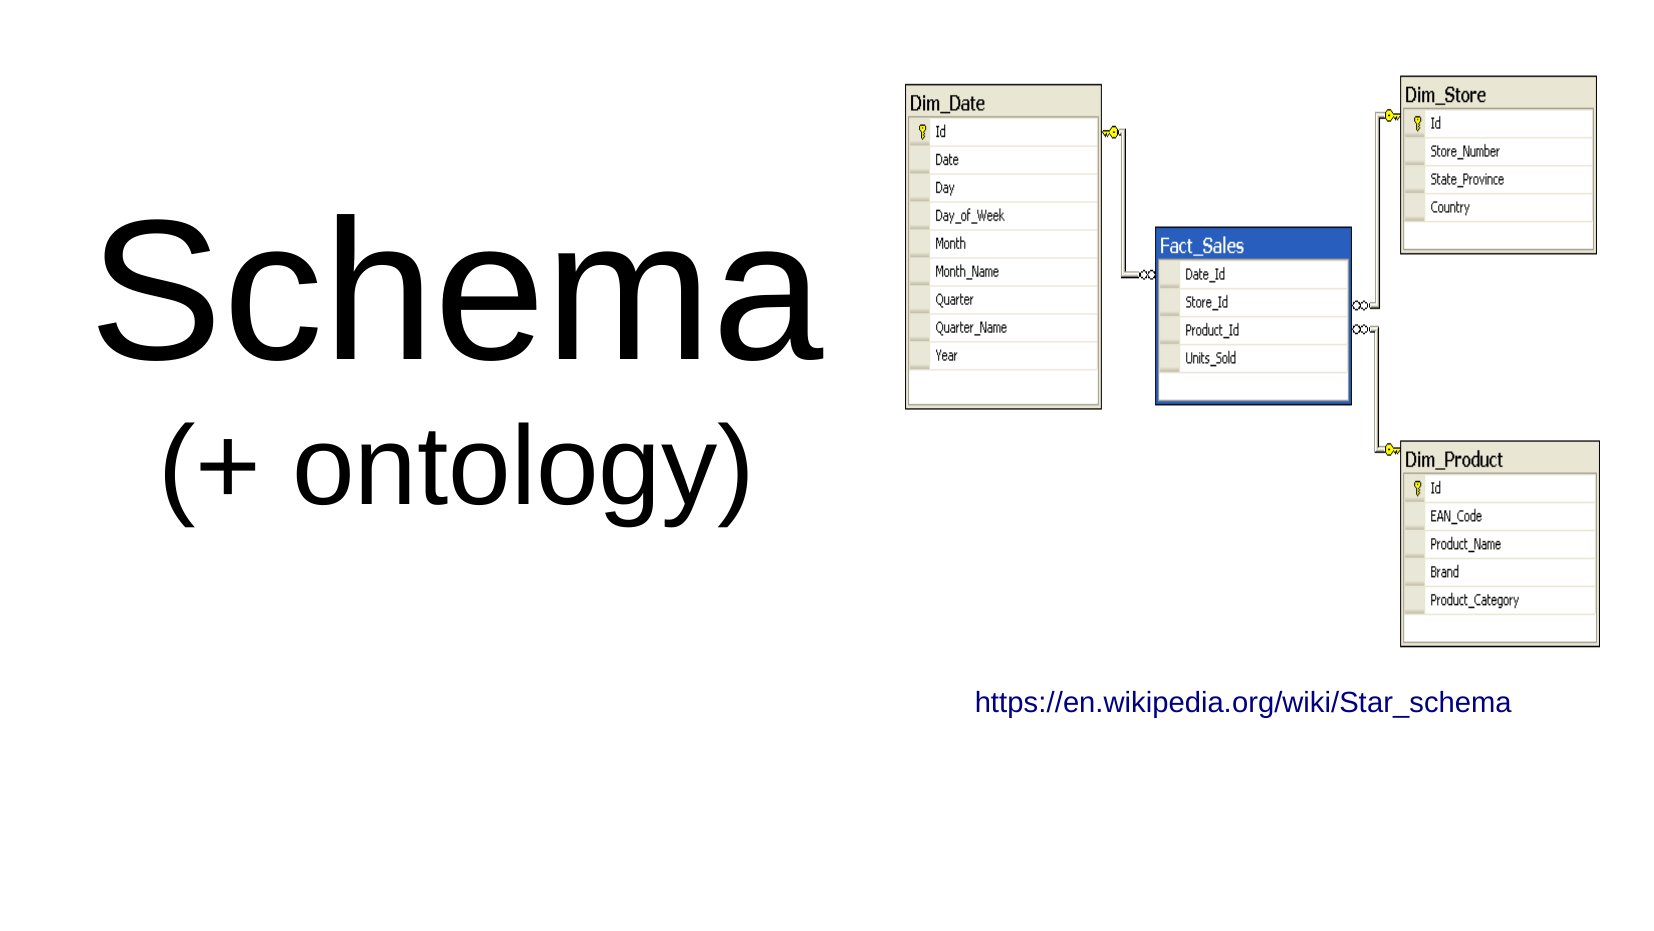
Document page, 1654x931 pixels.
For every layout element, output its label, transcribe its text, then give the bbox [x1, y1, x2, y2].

picture [893, 59, 1606, 661]
text_box https://en.wikipedia.org/wiki/Star_schema [960, 678, 1557, 736]
title Schema (+ ontology) [73, 41, 841, 890]
